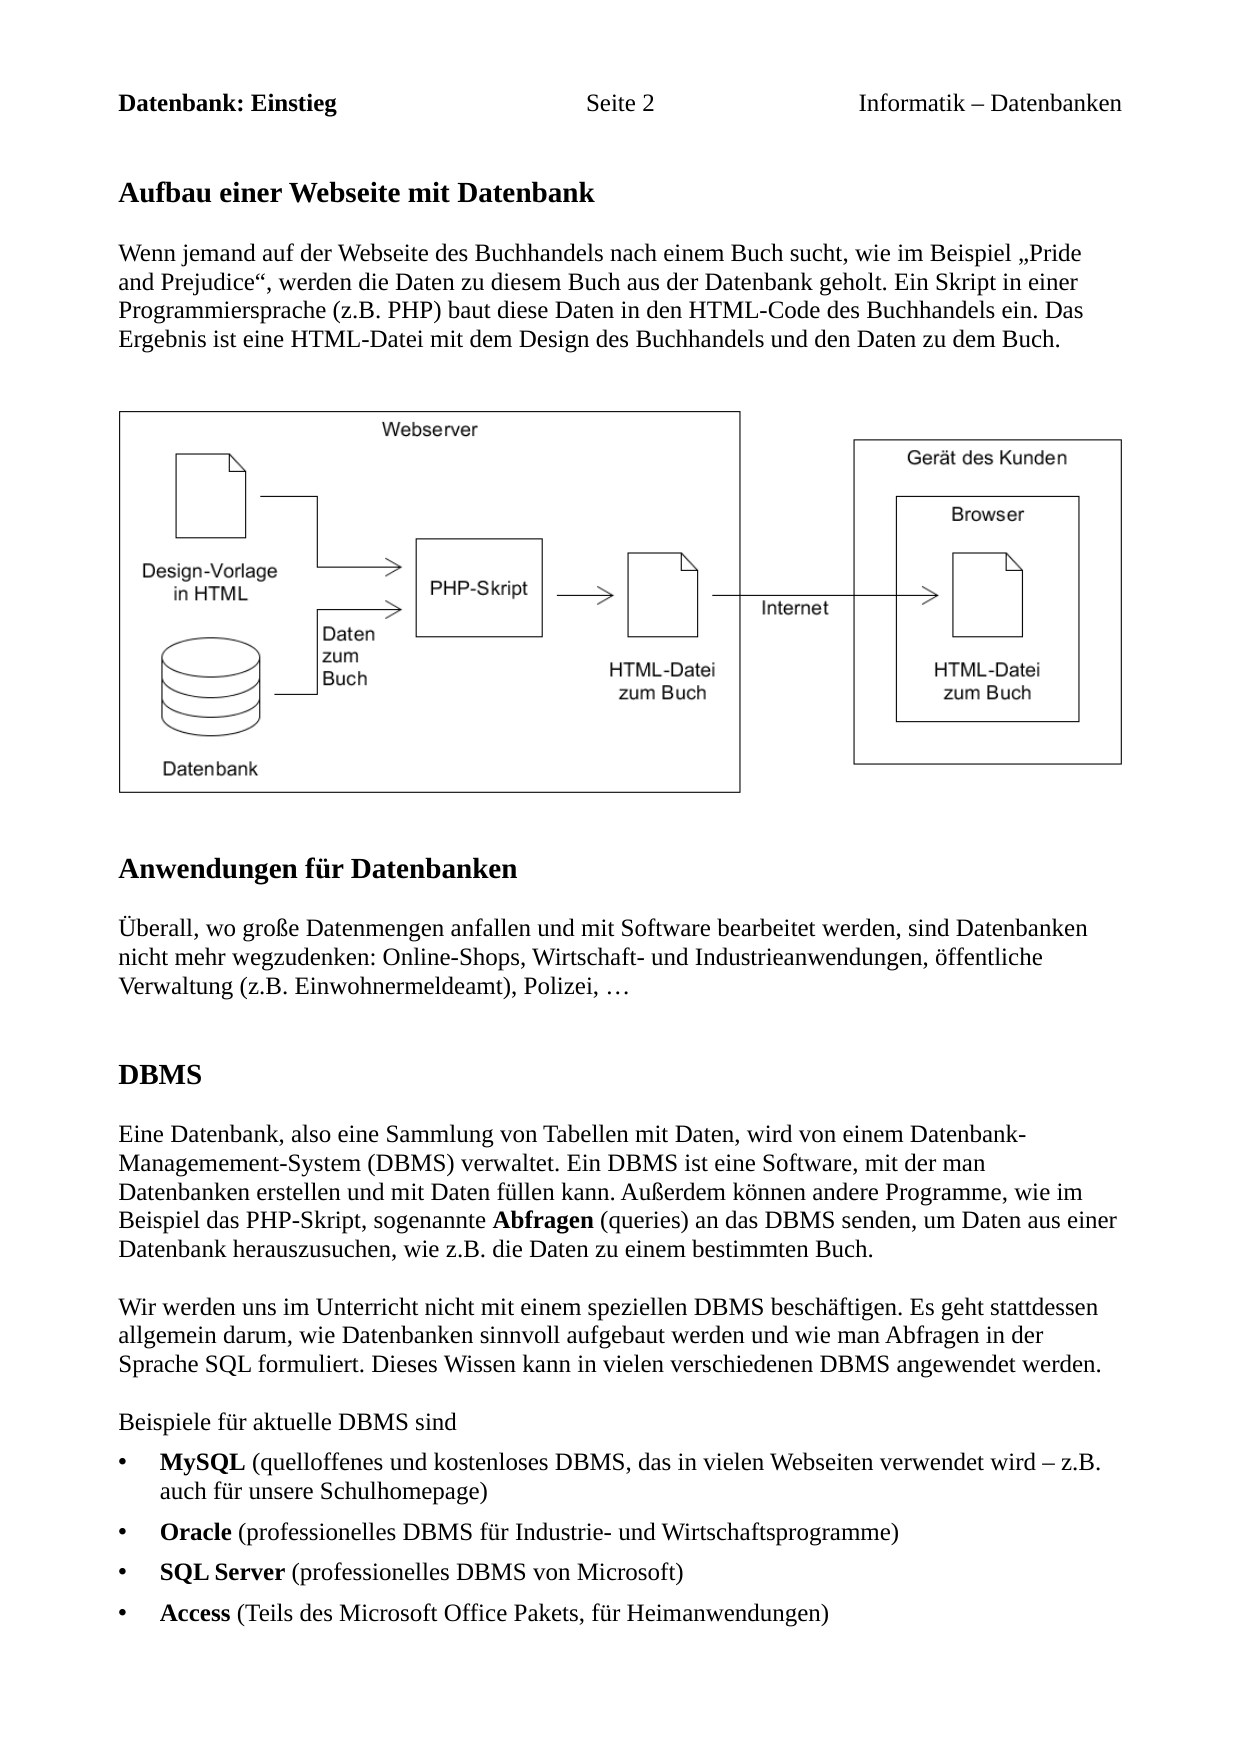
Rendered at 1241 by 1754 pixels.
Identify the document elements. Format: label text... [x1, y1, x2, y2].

text DBMS [118, 1057, 1122, 1091]
text Überall, wo große Datenmengen anfallen und mit Software bearbeitet werden, sind Datenbanken nicht mehr wegzudenken: Online-Shops, Wirtschaft- und Industrieanwendungen, öffentliche Verwaltung (z.B. Einwohnermeldeamt), Polizei, … [118, 913, 1122, 999]
list Access (Teils des Microsoft Office Pakets, für Heimanwendungen) [118, 1598, 1122, 1626]
text Aufbau einer Webseite mit Datenbank [118, 176, 1122, 209]
list MySQL (quelloffenes und kostenloses DBMS, das in vielen Webseiten verwendet wird – z.B. auch für unsere Schulhomepage) [118, 1447, 1122, 1505]
text Eine Datenbank, also eine Sammlung von Tabellen mit Daten, wird von einem Datenbank-Managemement-System (DBMS) verwaltet. Ein DBMS ist eine Software, mit der man Datenbanken erstellen und mit Daten füllen kann. Außerdem können andere Programme, wie im Beispiel das PHP-Skript, sogenannte Abfragen (queries) an das DBMS senden, um Daten aus einer Datenbank herauszusuchen, wie z.B. die Daten zu einem bestimmten Buch. [118, 1119, 1122, 1263]
list SQL Server (professionelles DBMS von Microsoft) [118, 1557, 1122, 1586]
list Oracle (professionelles DBMS für Industrie- und Wirtschaftsprogramme) [118, 1517, 1122, 1545]
text Wir werden uns im Unterricht nicht mit einem speziellen DBMS beschäftigen. Es geht stattdessen allgemein darum, wie Datenbanken sinnvoll aufgebaut werden und wie man Abfragen in der Sprache SQL formuliert. Dieses Wissen kann in vielen verschiedenen DBMS angewendet werden. [118, 1292, 1122, 1378]
picture [118, 410, 1123, 794]
text Wenn jemand auf der Webseite des Buchhandels nach einem Buch sucht, wie im Beispiel „Pride and Prejudice“, werden die Daten zu diesem Buch aus der Datenbank geholt. Ein Skript in einer Programmiersprache (z.B. PHP) baut diese Daten in den HTML-Code des Buchhandels ein. Das Ergebnis ist eine HTML-Datei mit dem Design des Buchhandels und den Daten zu dem Buch. [118, 238, 1122, 353]
text Anwendungen für Datenbanken [118, 851, 1122, 884]
text Beispiele für aktuelle DBMS sind [118, 1407, 1122, 1436]
